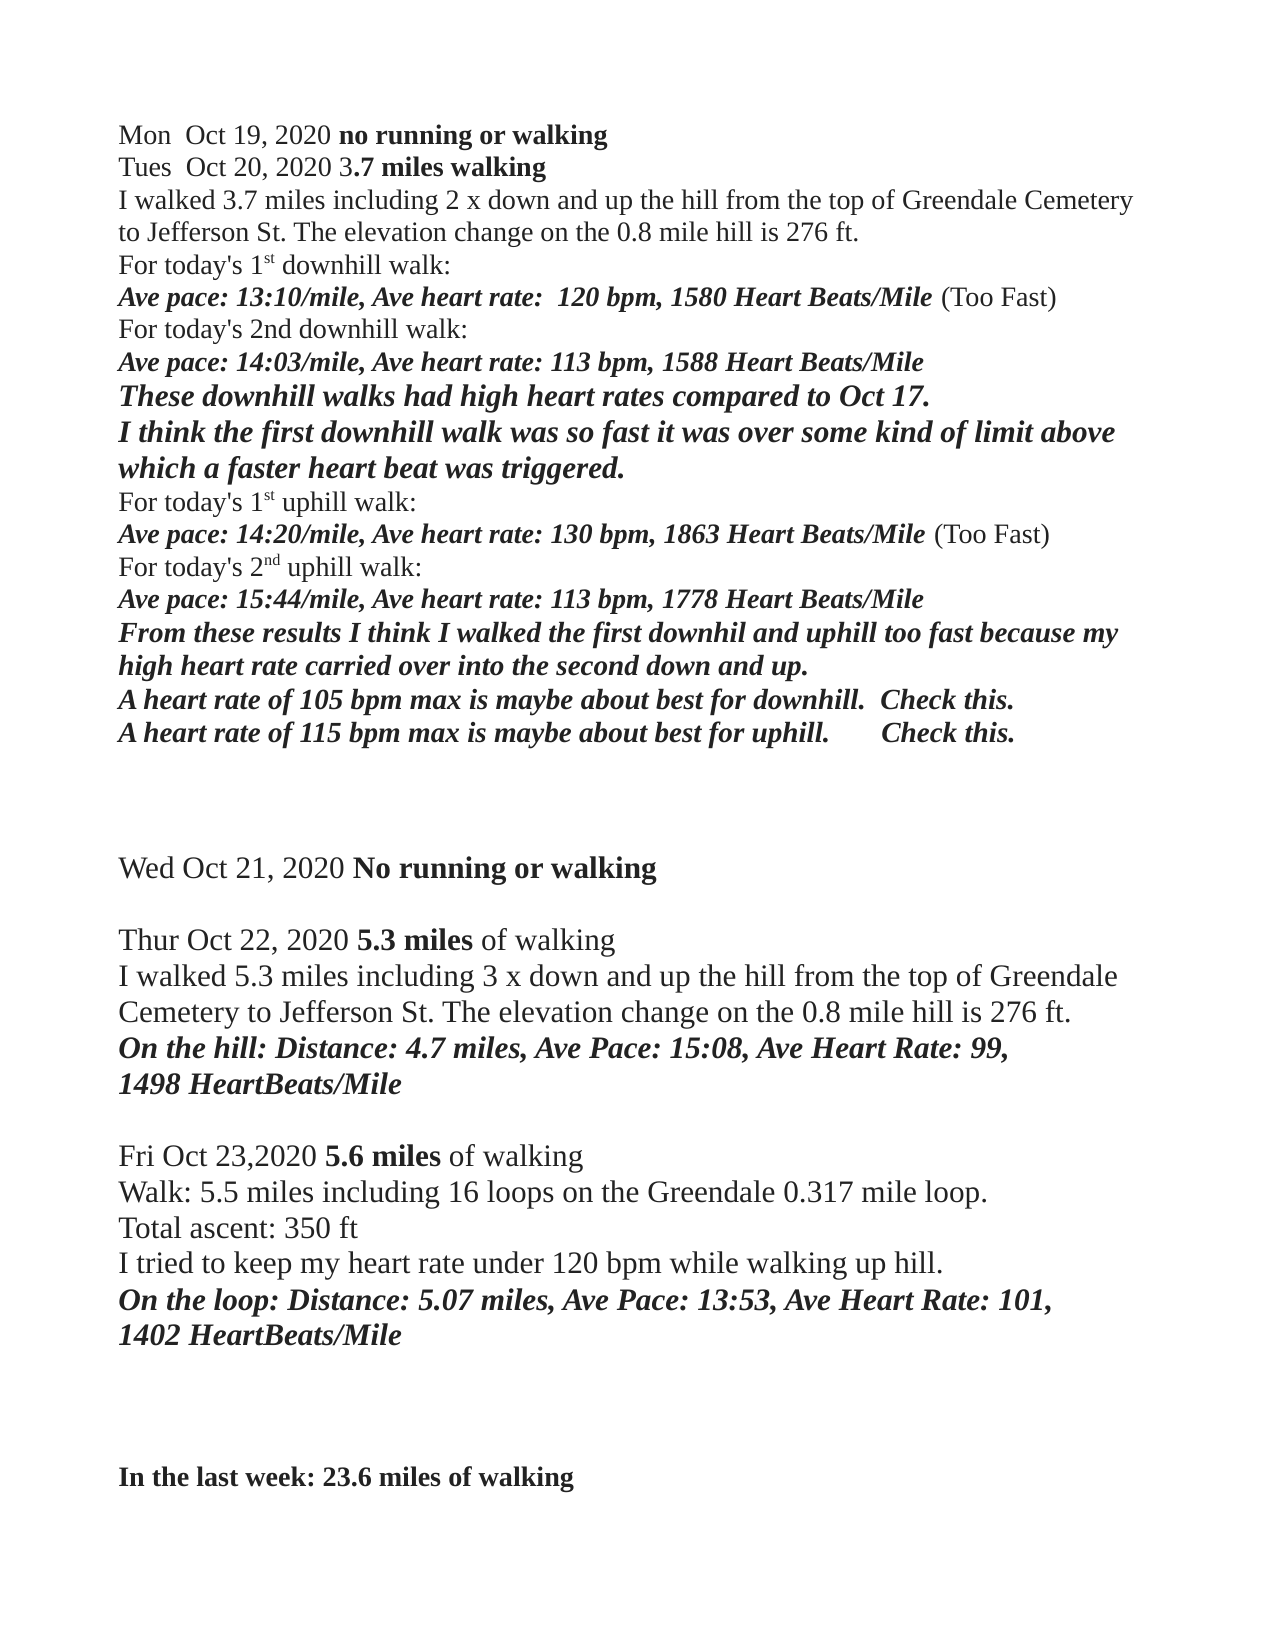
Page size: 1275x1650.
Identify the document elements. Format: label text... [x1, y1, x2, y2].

text I walked 5.3 miles including 3 x down and up the hill from the top of Greendale Cemetery to Jefferson St. The elevation change on the 0.8 mile hill is 276 ft. [118, 957, 1161, 1029]
text Thur Oct 22, 2020 5.3 miles of walking [118, 921, 1161, 957]
text Walk: 5.5 miles including 16 loops on the Greendale 0.317 mile loop. [118, 1173, 1161, 1209]
text On the loop: Distance: 5.07 miles, Ave Pace: 13:53, Ave Heart Rate: 101, [118, 1281, 1161, 1317]
text Mon Oct 19, 2020 no running or walking [118, 118, 1161, 151]
text I tried to keep my heart rate under 120 bpm while walking up hill. [118, 1245, 1161, 1281]
text For today's 1st downhill walk: [118, 248, 1161, 280]
text A heart rate of 115 bpm max is maybe about best for uphill. Check this. [118, 715, 1161, 749]
text Total ascent: 350 ft [118, 1209, 1161, 1245]
text Ave pace: 14:03/mile, Ave heart rate: 113 bpm, 1588 Heart Beats/Mile [118, 345, 1161, 377]
text I think the first downhill walk was so fast it was over some kind of limit above which a faster heart beat was triggered. [118, 413, 1161, 485]
text These downhill walks had high heart rates compared to Oct 17. [118, 377, 1161, 413]
text Wed Oct 21, 2020 No running or walking [118, 849, 1161, 885]
text Tues Oct 20, 2020 3.7 miles walking [118, 151, 1161, 183]
text For today's 2nd downhill walk: [118, 312, 1161, 345]
text Ave pace: 15:44/mile, Ave heart rate: 113 bpm, 1778 Heart Beats/Mile [118, 582, 1161, 615]
text 1402 HeartBeats/Mile [118, 1317, 1161, 1353]
text 1498 HeartBeats/Mile [118, 1065, 1161, 1101]
text Ave pace: 14:20/mile, Ave heart rate: 130 bpm, 1863 Heart Beats/Mile (Too Fast) [118, 517, 1161, 550]
text On the hill: Distance: 4.7 miles, Ave Pace: 15:08, Ave Heart Rate: 99, [118, 1029, 1161, 1065]
text Fri Oct 23,2020 5.6 miles of walking [118, 1137, 1161, 1173]
text For today's 1st uphill walk: [118, 485, 1161, 517]
text Ave pace: 13:10/mile, Ave heart rate: 120 bpm, 1580 Heart Beats/Mile (Too Fast) [118, 280, 1161, 312]
text For today's 2nd uphill walk: [118, 550, 1161, 582]
text In the last week: 23.6 miles of walking [118, 1460, 1161, 1493]
text I walked 3.7 miles including 2 x down and up the hill from the top of Greendale Cemetery to Jefferson St. The elevation change on the 0.8 mile hill is 276 ft. [118, 183, 1161, 248]
text A heart rate of 105 bpm max is maybe about best for downhill. Check this. [118, 682, 1161, 715]
text From these results I think I walked the first downhil and uphill too fast because my high heart rate carried over into the second down and up. [118, 615, 1161, 682]
